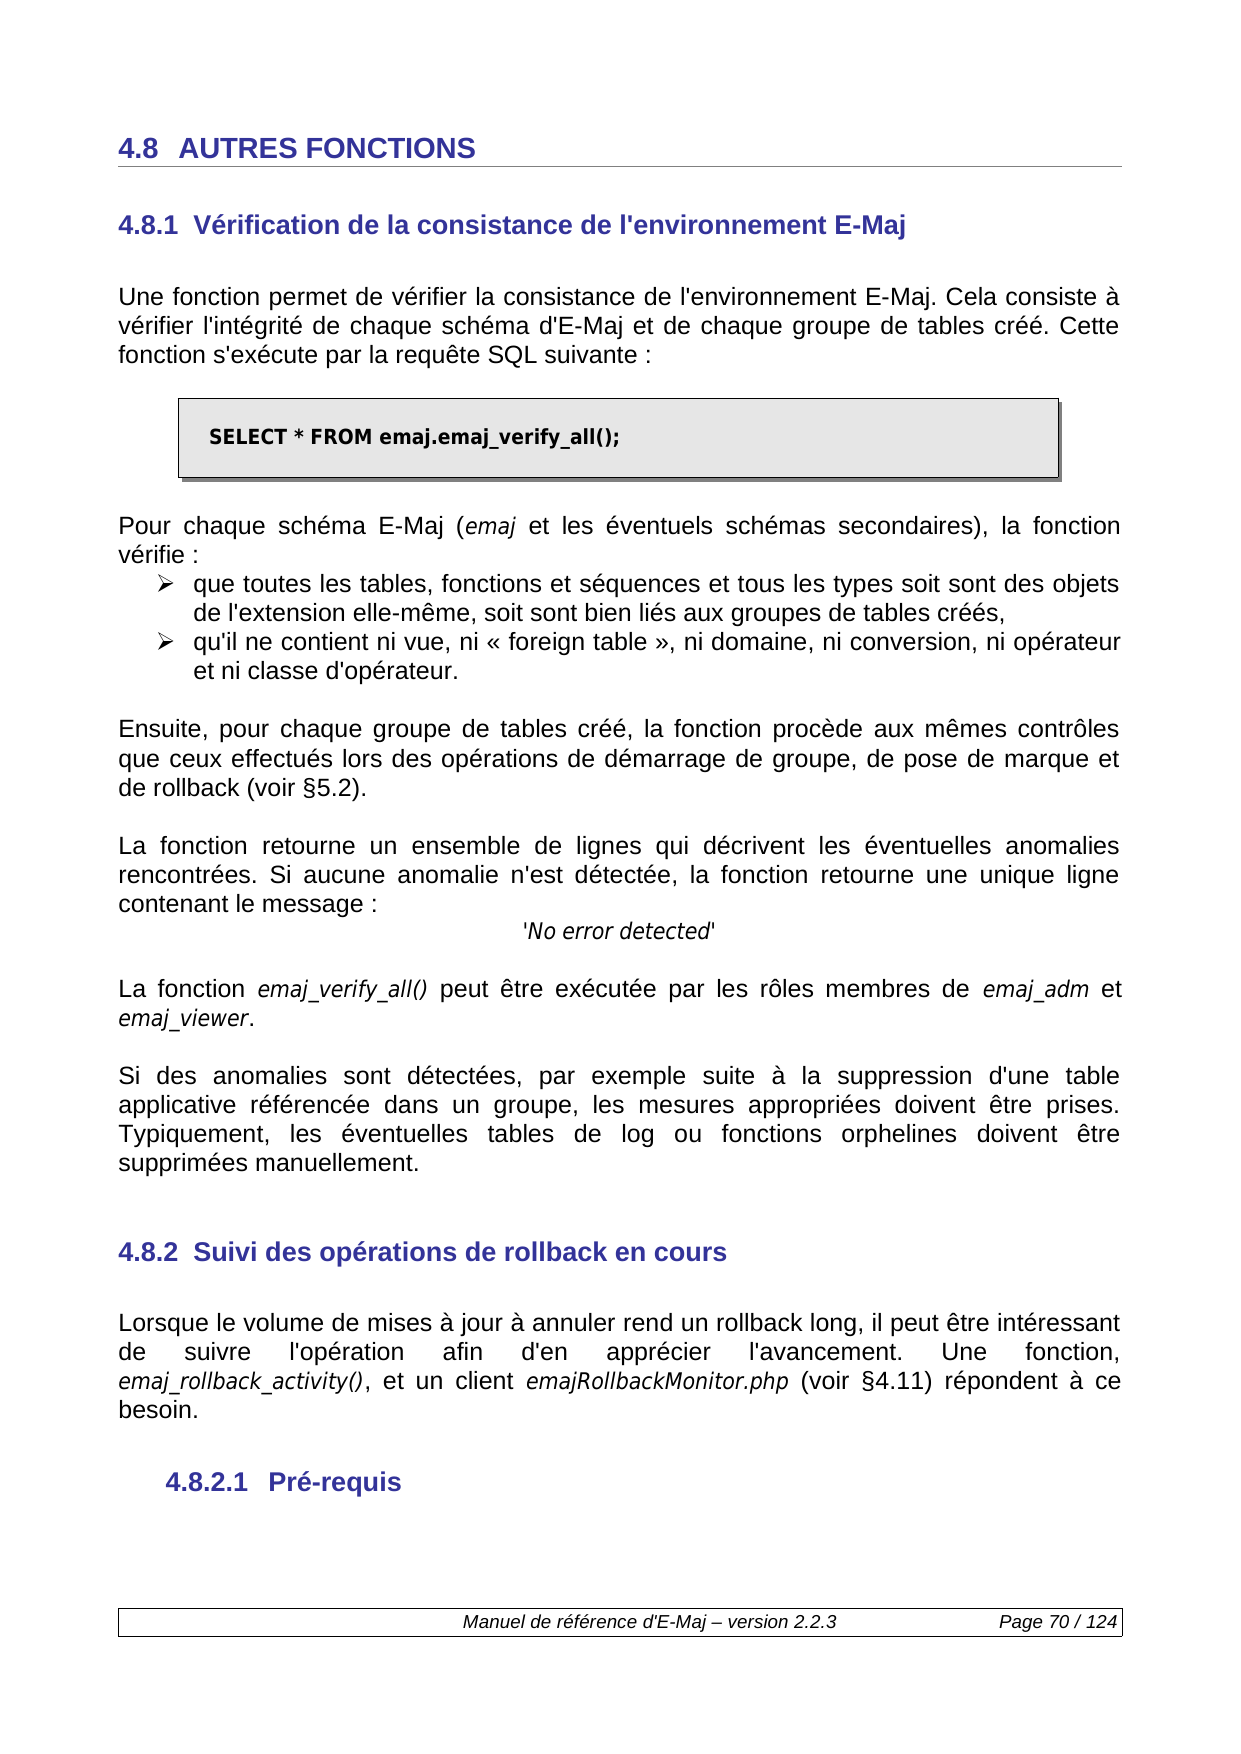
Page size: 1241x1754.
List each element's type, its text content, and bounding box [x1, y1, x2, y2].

text Ensuite, pour chaque groupe de tables créé, la fonction procède aux mêmes contrôles que ceux effectués lors des opérations de démarrage de groupe, de pose de marque et de rollback (voir §5.2). [118, 714, 1122, 802]
text Si des anomalies sont détectées, par exemple suite à la suppression d'une table applicative référencée dans un groupe, les mesures appropriées doivent être prises. Typiquement, les éventuelles tables de log ou fonctions orphelines doivent être supprimées manuellement. [118, 1061, 1122, 1177]
subtitle Suivi des opérations de rollback en cours [118, 1235, 1122, 1266]
subtitle Pré-requis [165, 1466, 1122, 1497]
list qu'il ne contient ni vue, ni « foreign table », ni domaine, ni conversion, ni opérateur et ni classe d'opérateur. [156, 627, 1122, 685]
text Lorsque le volume de mises à jour à annuler rend un rollback long, il peut être intéressant de suivre l'opération afin d'en apprécier l'avancement. Une fonction, emaj_rollback_activity(), et un client emajRollbackMonitor.php (voir §4.11) répondent à ce besoin. [118, 1308, 1122, 1424]
text 'No error detected' [118, 918, 1122, 945]
text SELECT * FROM emaj.emaj_verify_all(); [179, 422, 1058, 447]
subtitle Vérification de la consistance de l'environnement E-Maj [118, 209, 1122, 240]
text Pour chaque schéma E-Maj (emaj et les éventuels schémas secondaires), la fonction vérifie : [118, 511, 1122, 569]
text La fonction emaj_verify_all() peut être exécutée par les rôles membres de emaj_adm et emaj_viewer. [118, 974, 1122, 1032]
subtitle Autres fonctions [118, 131, 1122, 166]
text La fonction retourne un ensemble de lignes qui décrivent les éventuelles anomalies rencontrées. Si aucune anomalie n'est détectée, la fonction retourne une unique ligne contenant le message : [118, 831, 1122, 918]
text Une fonction permet de vérifier la consistance de l'environnement E-Maj. Cela consiste à vérifier l'intégrité de chaque schéma d'E-Maj et de chaque groupe de tables créé. Cette fonction s'exécute par la requête SQL suivante : [118, 281, 1122, 369]
list que toutes les tables, fonctions et séquences et tous les types soit sont des objets de l'extension elle-même, soit sont bien liés aux groupes de tables créés, [156, 569, 1122, 627]
